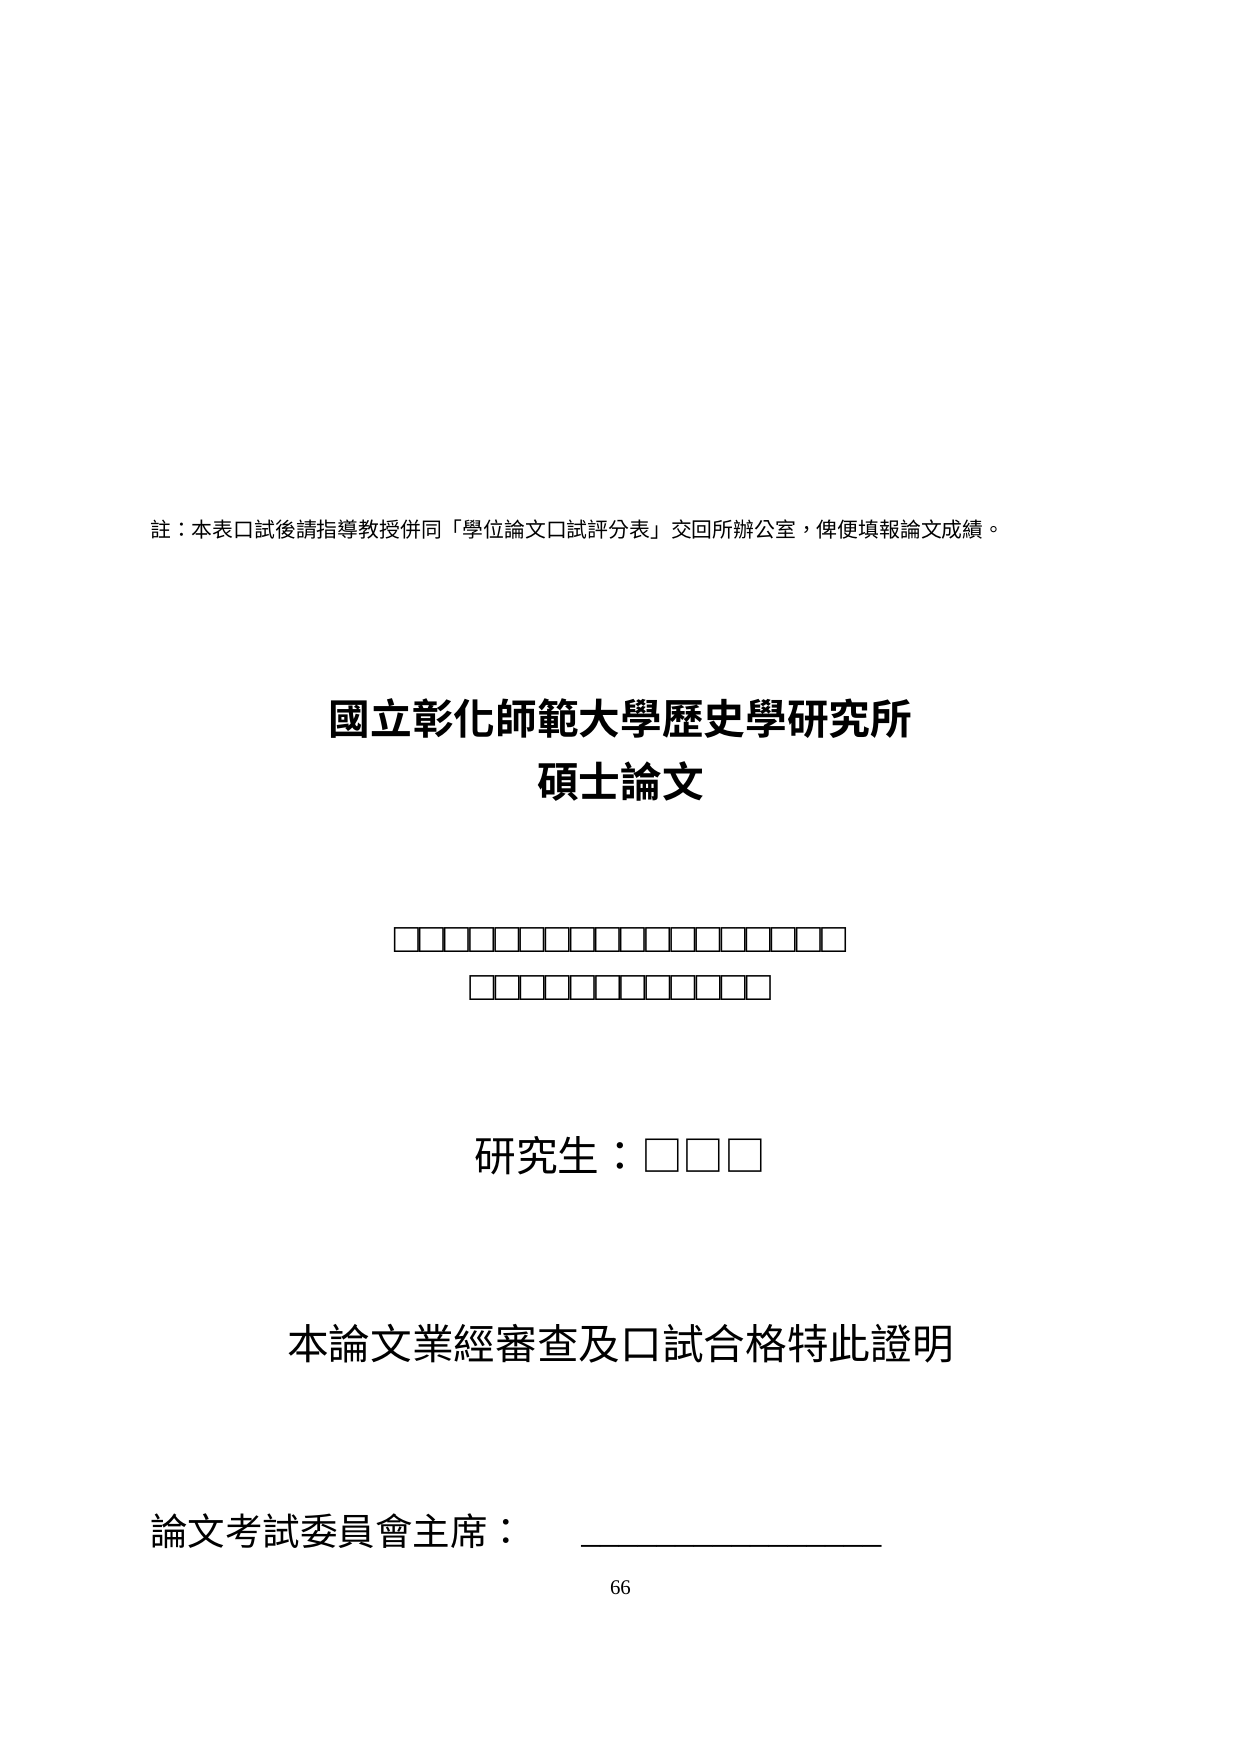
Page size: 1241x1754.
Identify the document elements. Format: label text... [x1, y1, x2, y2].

text 碩士論文 [150, 737, 1090, 800]
text 國立彰化師範大學歷史學研究所 [150, 675, 1090, 737]
text 論文考試委員會主席： ________________ [150, 1487, 1090, 1550]
text 本論文業經審查及口試合格特此證明 [150, 1300, 1090, 1362]
text 註：本表口試後請指導教授併同「學位論文口試評分表」交回所辦公室，俾便填報論文成績。 [150, 487, 1090, 550]
text 研究生：□□□ [150, 1123, 1090, 1183]
text □□□□□□□□□□□□□□□□□□ [150, 913, 1090, 961]
text □□□□□□□□□□□□ [150, 961, 1090, 1009]
